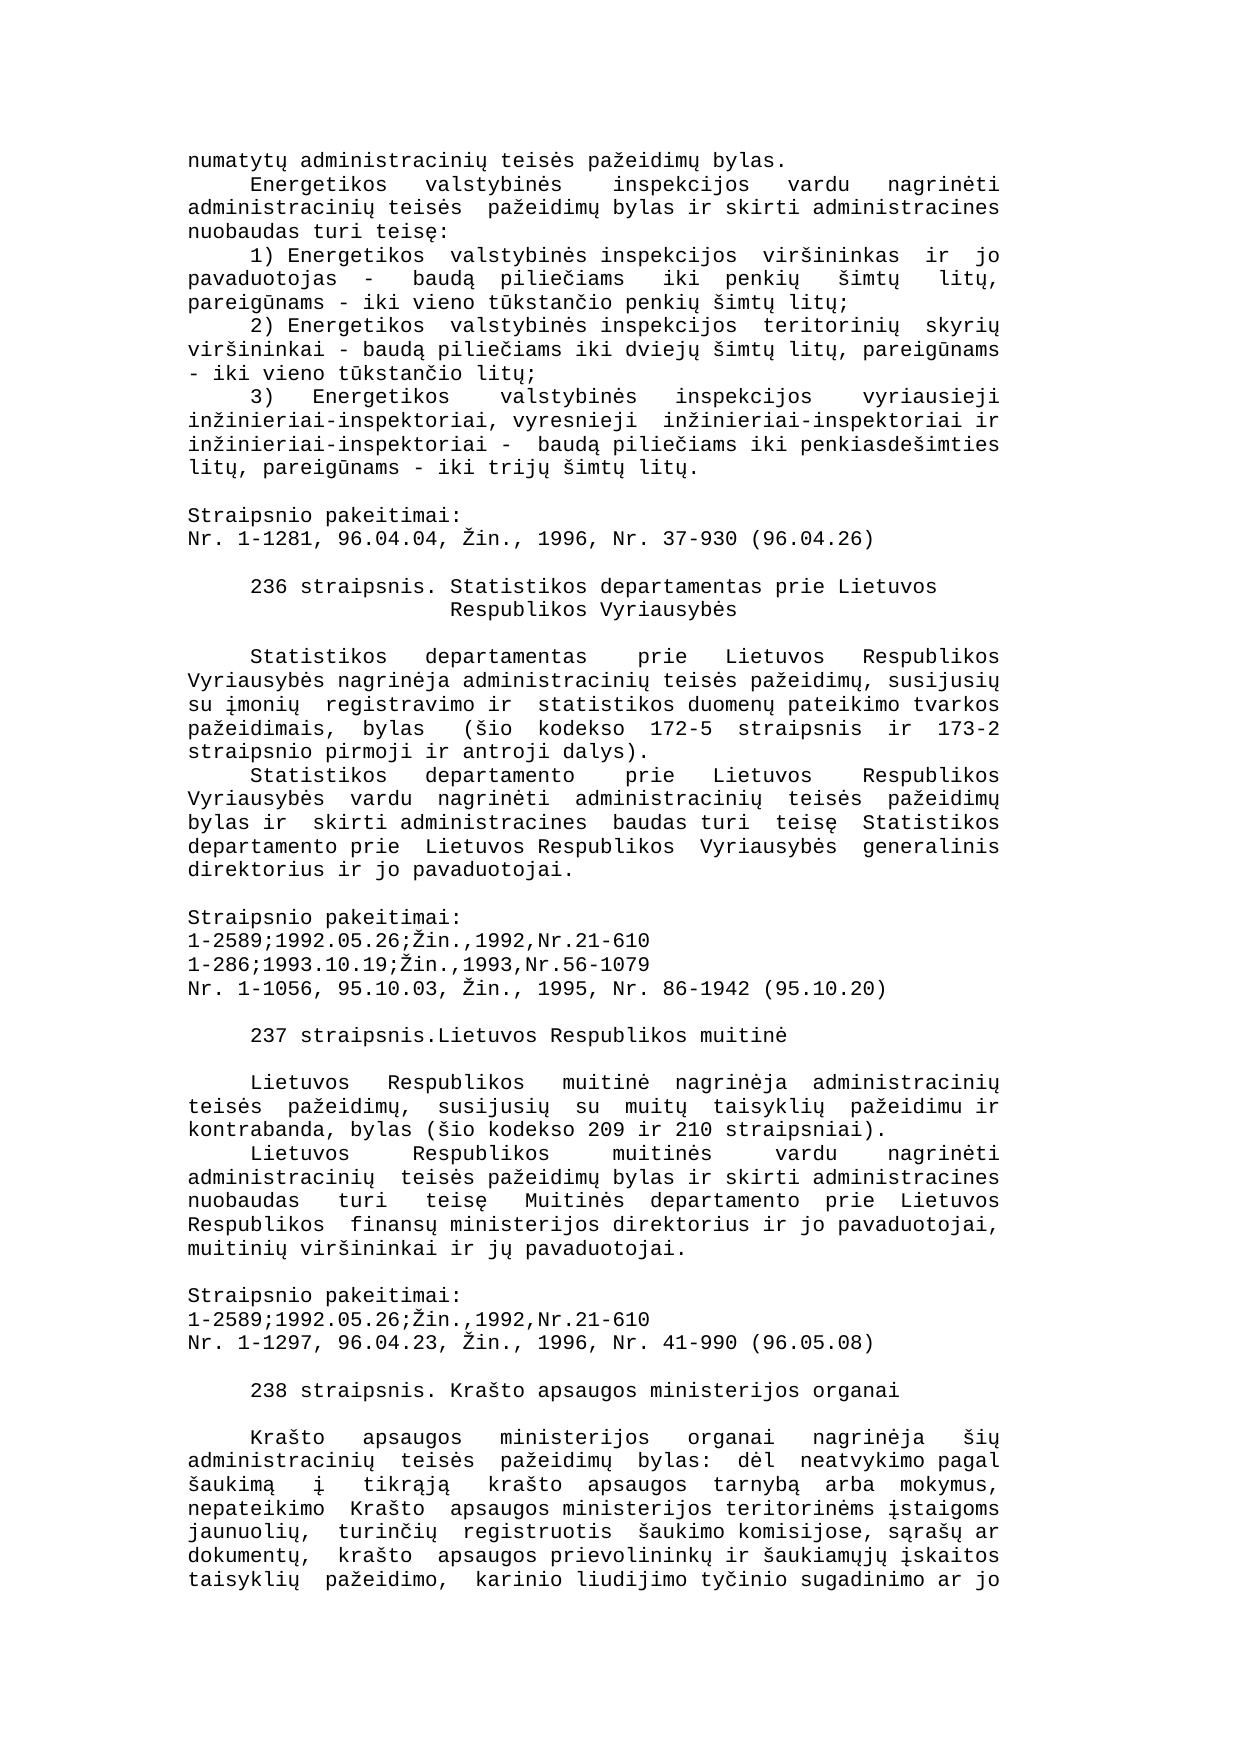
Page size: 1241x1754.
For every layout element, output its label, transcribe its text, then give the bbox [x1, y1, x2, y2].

text šaukimą į tikrąją krašto apsaugos tarnybą arba mokymus, [187, 1474, 1053, 1498]
text Nr. 1-1281, 96.04.04, Žin., 1996, Nr. 37-930 (96.04.26) [187, 528, 1053, 552]
text jaunuolių, turinčių registruotis šaukimo komisijose, sąrašų ar [187, 1521, 1053, 1545]
text litų, pareigūnams - iki trijų šimtų litų. [187, 457, 1053, 481]
text 238 straipsnis. Krašto apsaugos ministerijos organai [187, 1379, 1053, 1403]
text viršininkai - baudą piliečiams iki dviejų šimtų litų, pareigūnams [187, 339, 1053, 363]
text Lietuvos Respublikos muitinės vardu nagrinėti [187, 1143, 1053, 1167]
text nepateikimo Krašto apsaugos ministerijos teritorinėms įstaigoms [187, 1498, 1053, 1521]
text Nr. 1-1297, 96.04.23, Žin., 1996, Nr. 41-990 (96.05.08) [187, 1332, 1053, 1356]
text 1) Energetikos valstybinės inspekcijos viršininkas ir jo [187, 244, 1053, 268]
text Krašto apsaugos ministerijos organai nagrinėja šių [187, 1427, 1053, 1451]
text Respublikos Vyriausybės [187, 599, 1053, 623]
text 1-286;1993.10.19;Žin.,1993,Nr.56-1079 [187, 954, 1053, 978]
text departamento prie Lietuvos Respublikos Vyriausybės generalinis [187, 836, 1053, 859]
text - iki vieno tūkstančio litų; [187, 363, 1053, 386]
text Respublikos finansų ministerijos direktorius ir jo pavaduotojai, [187, 1214, 1053, 1238]
text Statistikos departamentas prie Lietuvos Respublikos [187, 647, 1053, 670]
text straipsnio pirmoji ir antroji dalys). [187, 741, 1053, 765]
text 236 straipsnis. Statistikos departamentas prie Lietuvos [187, 576, 1053, 599]
text Straipsnio pakeitimai: [187, 907, 1053, 930]
text 237 straipsnis.Lietuvos Respublikos muitinė [187, 1025, 1053, 1048]
text dokumentų, krašto apsaugos prievolininkų ir šaukiamųjų įskaitos [187, 1545, 1053, 1569]
text pavaduotojas - baudą piliečiams iki penkių šimtų litų, [187, 268, 1053, 292]
text administracinių teisės pažeidimų bylas ir skirti administracines [187, 197, 1053, 221]
text bylas ir skirti administracines baudas turi teisę Statistikos [187, 812, 1053, 836]
text pažeidimais, bylas (šio kodekso 172-5 straipsnis ir 173-2 [187, 717, 1053, 741]
text taisyklių pažeidimo, karinio liudijimo tyčinio sugadinimo ar jo [187, 1569, 1053, 1592]
text pareigūnams - iki vieno tūkstančio penkių šimtų litų; [187, 292, 1053, 316]
text su įmonių registravimo ir statistikos duomenų pateikimo tvarkos [187, 694, 1053, 717]
text direktorius ir jo pavaduotojai. [187, 859, 1053, 883]
text administracinių teisės pažeidimų bylas: dėl neatvykimo pagal [187, 1451, 1053, 1474]
text Energetikos valstybinės inspekcijos vardu nagrinėti [187, 174, 1053, 197]
text inžinieriai-inspektoriai - baudą piliečiams iki penkiasdešimties [187, 434, 1053, 457]
text Lietuvos Respublikos muitinė nagrinėja administracinių [187, 1072, 1053, 1096]
text inžinieriai-inspektoriai, vyresnieji inžinieriai-inspektoriai ir [187, 410, 1053, 434]
text Vyriausybės vardu nagrinėti administracinių teisės pažeidimų [187, 788, 1053, 812]
text teisės pažeidimų, susijusių su muitų taisyklių pažeidimu ir [187, 1096, 1053, 1119]
text Straipsnio pakeitimai: [187, 1285, 1053, 1309]
text Straipsnio pakeitimai: [187, 505, 1053, 528]
text Statistikos departamento prie Lietuvos Respublikos [187, 765, 1053, 788]
text administracinių teisės pažeidimų bylas ir skirti administracines [187, 1167, 1053, 1190]
text kontrabanda, bylas (šio kodekso 209 ir 210 straipsniai). [187, 1119, 1053, 1143]
text nuobaudas turi teisę Muitinės departamento prie Lietuvos [187, 1190, 1053, 1214]
text Vyriausybės nagrinėja administracinių teisės pažeidimų, susijusių [187, 670, 1053, 694]
text nuobaudas turi teisę: [187, 221, 1053, 244]
text muitinių viršininkai ir jų pavaduotojai. [187, 1238, 1053, 1261]
text Nr. 1-1056, 95.10.03, Žin., 1995, Nr. 86-1942 (95.10.20) [187, 978, 1053, 1001]
text numatytų administracinių teisės pažeidimų bylas. [187, 150, 1053, 174]
text 2) Energetikos valstybinės inspekcijos teritorinių skyrių [187, 316, 1053, 339]
text 1-2589;1992.05.26;Žin.,1992,Nr.21-610 [187, 1309, 1053, 1332]
text 3) Energetikos valstybinės inspekcijos vyriausieji [187, 386, 1053, 410]
text 1-2589;1992.05.26;Žin.,1992,Nr.21-610 [187, 930, 1053, 954]
